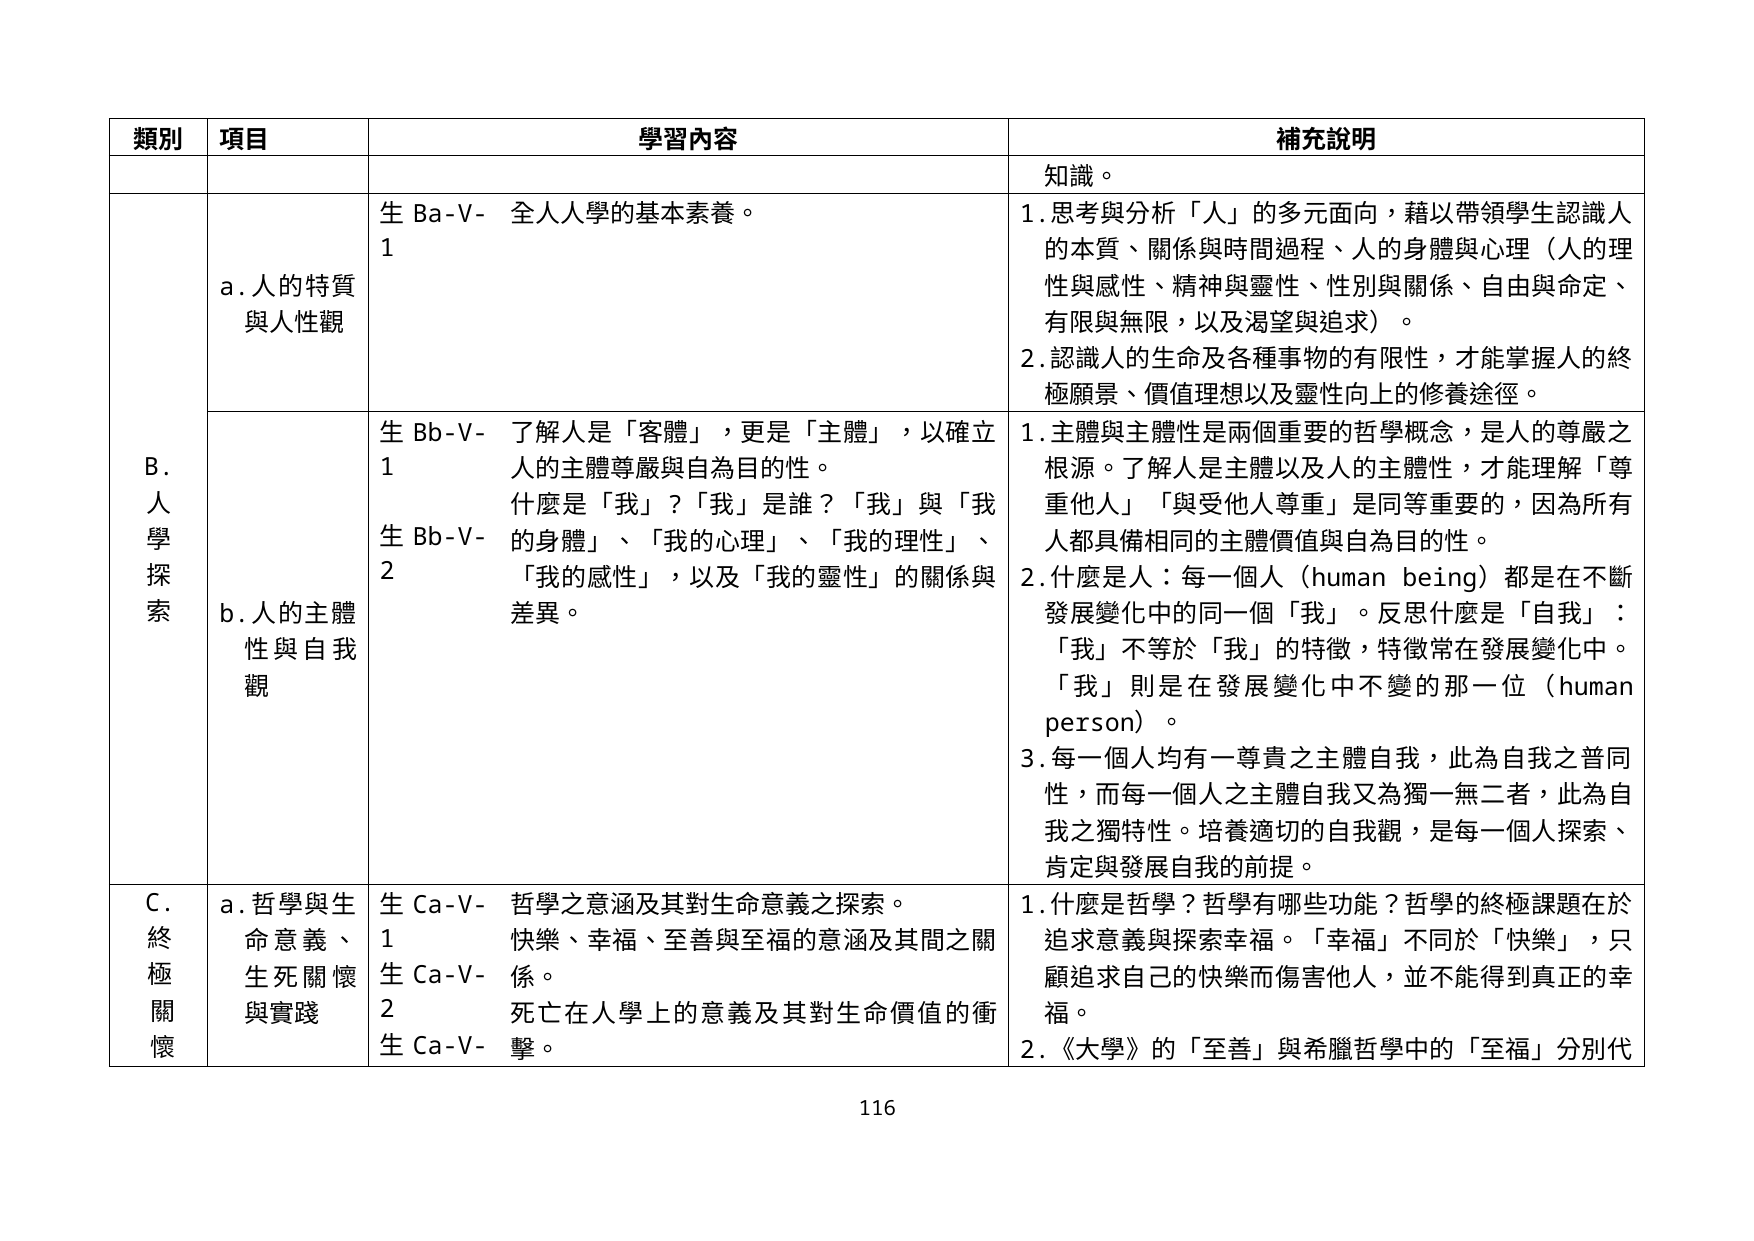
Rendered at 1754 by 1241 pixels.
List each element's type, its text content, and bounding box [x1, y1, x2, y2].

table_cell a.人的特質與人性觀 [208, 194, 368, 411]
table_header 學習內容 [369, 119, 1008, 155]
table_cell 1.什麼是哲學？哲學有哪些功能？哲學的終極課題在於追求意義與探索幸福。「幸福」不同於「快樂」，只顧追求自己的快樂而傷害他人，並不能得到真正的幸福。 2.《大學》的「至善」與希臘哲學中的「至福」分別代 [1009, 885, 1644, 1066]
table_cell B. 人 學 探 索 [110, 194, 207, 883]
table_cell 生Ca-V-1 生Ca-V-2 生Ca-V- [369, 885, 499, 1066]
table_cell 1.主體與主體性是兩個重要的哲學概念，是人的尊嚴之根源。了解人是主體以及人的主體性，才能理解「尊重他人」「與受他人尊重」是同等重要的，因為所有人都具備相同的主體價值與自為目的性。 2.什麼是人：每一個人（human being）都是在不斷發展變化中的同一個「我」。反思什麼是「自我」：「我」不等於「我」的特徵，特徵常在發展變化中。「我」則是在發展變化中不變的那一位（human person）。 3.每一個人均有一尊貴之主體自我，此為自我之普同性，而每一個人之主體自我又為獨一無二者，此為自我之獨特性。培養適切的自我觀，是每一個人探索、肯定與發展自我的前提。 [1009, 412, 1644, 883]
table_cell [369, 156, 499, 193]
table_cell [110, 156, 207, 193]
table_cell C. 終 極 關 懷 [110, 885, 207, 1066]
table_header 項目 [208, 119, 368, 155]
table_cell a.哲學與生命意義、生死關懷與實踐 [208, 885, 368, 1066]
table_header 補充說明 [1009, 119, 1644, 155]
table_cell 全人人學的基本素養。 [499, 194, 1008, 411]
table_cell 了解人是「客體」，更是「主體」，以確立人的主體尊嚴與自為目的性。 什麼是「我」?「我」是誰？「我」與「我的身體」、「我的心理」、「我的理性」、「我的感性」，以及「我的靈性」的關係與差異。 [499, 412, 1008, 883]
table_cell 生Ba-V-1 [369, 194, 499, 411]
table_cell [499, 156, 1008, 193]
table_cell b.人的主體性與自我觀 [208, 412, 368, 883]
table_cell 哲學之意涵及其對生命意義之探索。 快樂、幸福、至善與至福的意涵及其間之關係。 死亡在人學上的意義及其對生命價值的衝擊。 [499, 885, 1008, 1066]
table_cell 1.思考與分析「人」的多元面向，藉以帶領學生認識人的本質、關係與時間過程、人的身體與心理（人的理性與感性、精神與靈性、性別與關係、自由與命定、有限與無限，以及渴望與追求）。 2.認識人的生命及各種事物的有限性，才能掌握人的終極願景、價值理想以及靈性向上的修養途徑。 [1009, 194, 1644, 411]
table_cell 知識。 [1009, 156, 1644, 193]
table_header 類別 [110, 119, 207, 155]
table_cell [208, 156, 368, 193]
table_cell 生Bb-V-1 生Bb-V-2 [369, 412, 499, 883]
